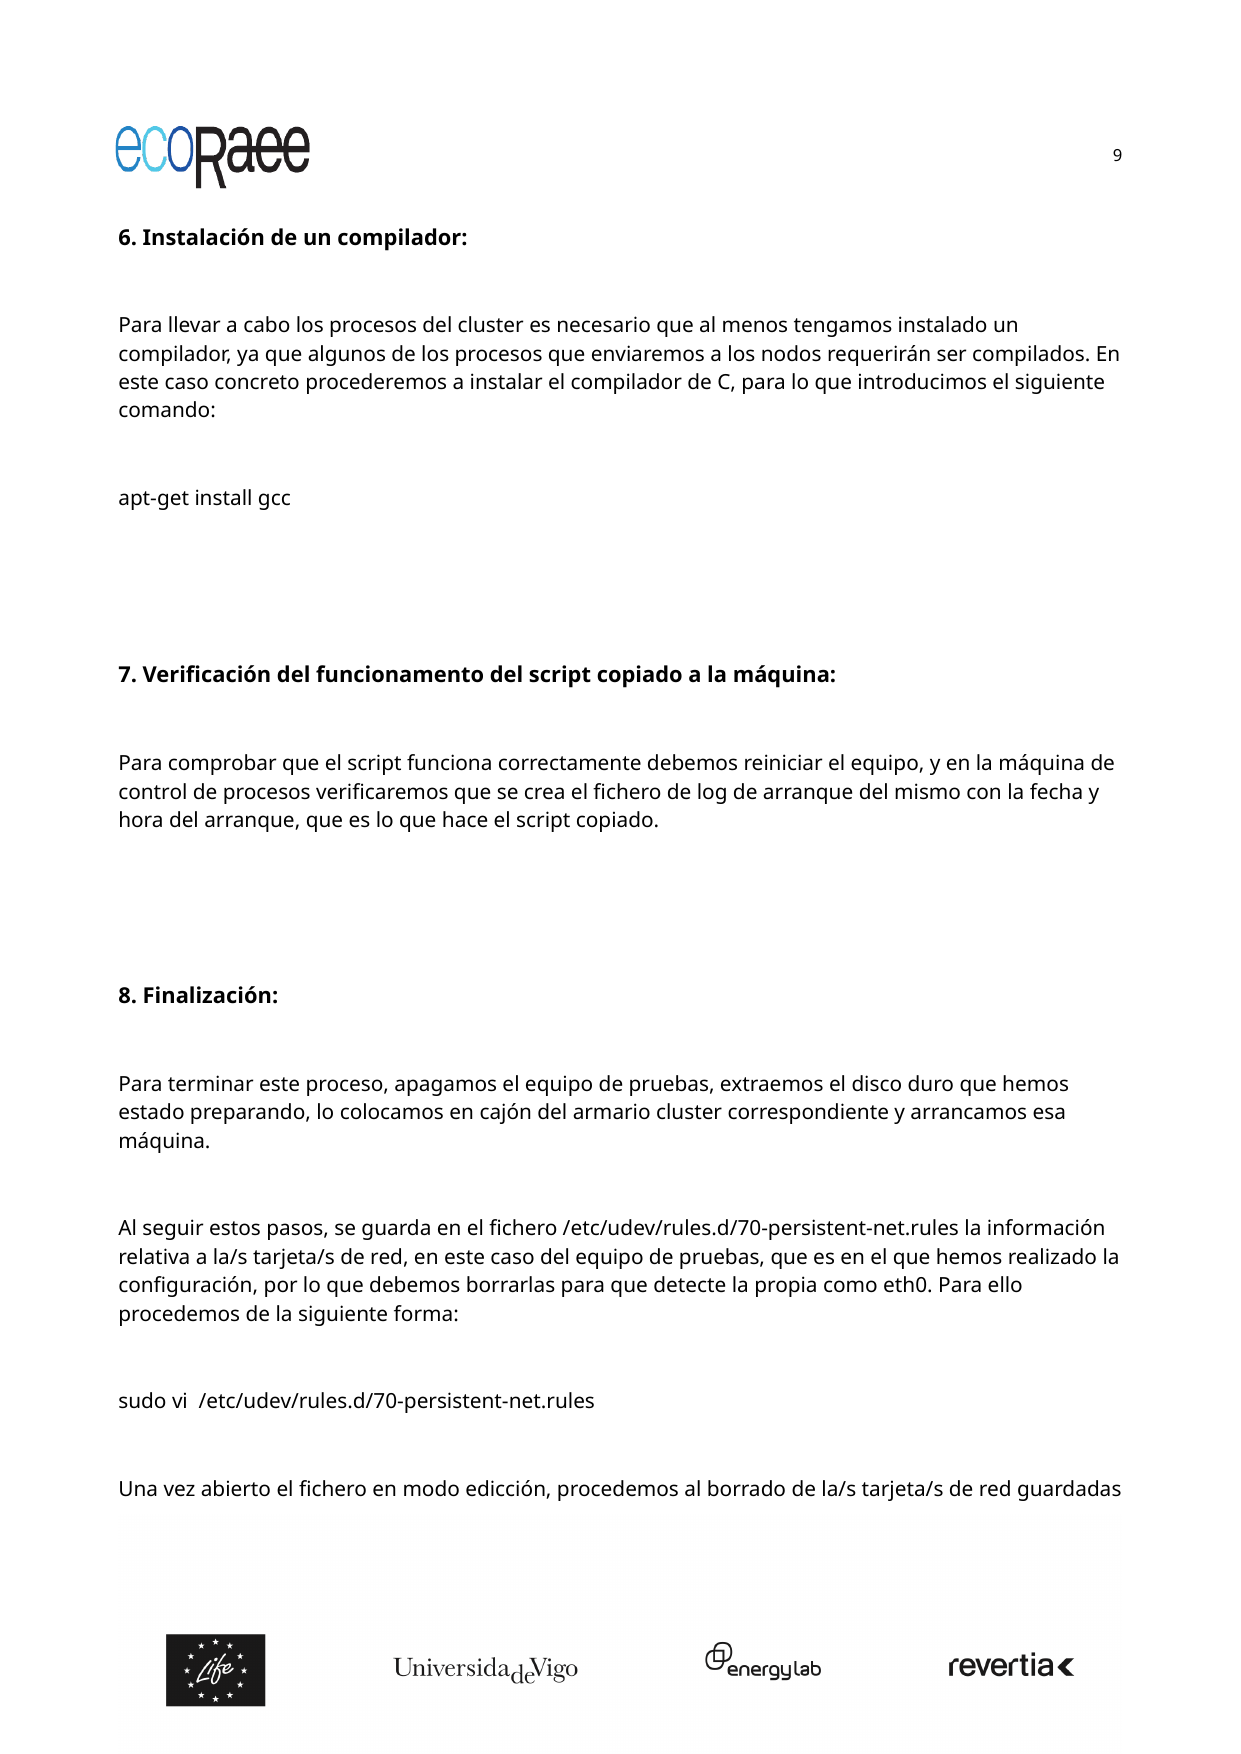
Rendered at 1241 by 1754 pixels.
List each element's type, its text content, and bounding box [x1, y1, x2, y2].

text apt-get install gcc [118, 483, 1122, 512]
text Para comprobar que el script funciona correctamente debemos reiniciar el equipo, y en la máquina de control de procesos verificaremos que se crea el fichero de log de arranque del mismo con la fecha y hora del arranque, que es lo que hace el script copiado. [118, 748, 1122, 834]
text 8. Finalización: [118, 980, 1122, 1010]
text Al seguir estos pasos, se guarda en el fichero /etc/udev/rules.d/70-persistent-net.rules la información relativa a la/s tarjeta/s de red, en este caso del equipo de pruebas, que es en el que hemos realizado la configuración, por lo que debemos borrarlas para que detecte la propia como eth0. Para ello procedemos de la siguiente forma: [118, 1213, 1122, 1327]
text 7. Verificación del funcionamento del script copiado a la máquina: [118, 659, 1122, 689]
text 6. Instalación de un compilador: [118, 221, 1122, 251]
text Para terminar este proceso, apagamos el equipo de pruebas, extraemos el disco duro que hemos estado preparando, lo colocamos en cajón del armario cluster correspondiente y arrancamos esa máquina. [118, 1069, 1122, 1154]
text sudo vi /etc/udev/rules.d/70-persistent-net.rules [118, 1386, 1122, 1415]
text Una vez abierto el fichero en modo edicción, procedemos al borrado de la/s tarjeta/s de red guardadas [118, 1474, 1122, 1502]
picture [114, 124, 311, 190]
text Para llevar a cabo los procesos del cluster es necesario que al menos tengamos instalado un compilador, ya que algunos de los procesos que enviaremos a los nodos requerirán ser compilados. En este caso concreto procederemos a instalar el compilador de C, para lo que introducimos el siguiente comando: [118, 310, 1122, 424]
picture [118, 1514, 1123, 1754]
